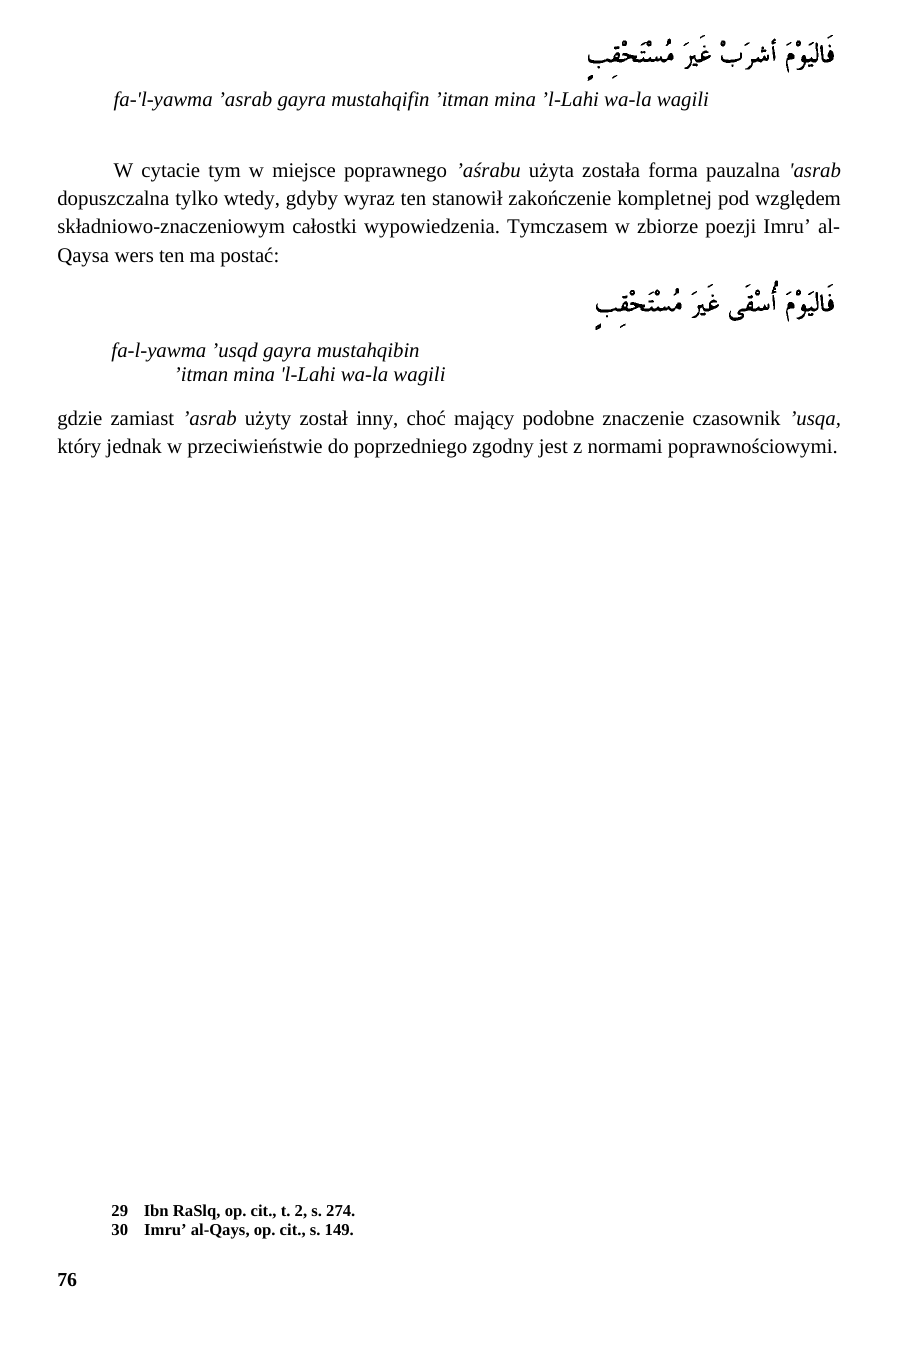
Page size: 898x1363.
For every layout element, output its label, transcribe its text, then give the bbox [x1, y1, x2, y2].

text ’itman mina 'l-Lahi wa-la wagili [174, 362, 841, 386]
picture [592, 277, 837, 333]
text W cytacie tym w miejsce poprawnego ’aśrabu użyta została forma pauzalna 'asrab dopuszczalna tylko wtedy, gdyby wyraz ten stanowił zakończenie komplet­nej pod względem składniowo-znaczeniowym całostki wypowiedzenia. Tymczasem w zbiorze poezji Imru’ al-Qaysa wers ten ma postać: [57, 157, 841, 267]
text 76 [57, 1267, 84, 1290]
list Imru’ al-Qays, op. cit., s. 149. [57, 1219, 841, 1239]
list Ibn RaSlq, op. cit., t. 2, s. 274. [57, 1200, 841, 1219]
text fa-'l-yawma ’asrab gayra mustahqifin ’itman mina ’l-Lahi wa-la wagili [113, 86, 841, 111]
picture [587, 35, 834, 81]
text gdzie zamiast ’asrab użyty został inny, choć mający podobne znaczenie czasownik ’usqa, który jednak w przeciwieństwie do poprzedniego zgodny jest z normami po­prawnościowymi. [57, 406, 841, 458]
text fa-l-yawma ’usqd gayra mustahqibin [57, 338, 841, 362]
